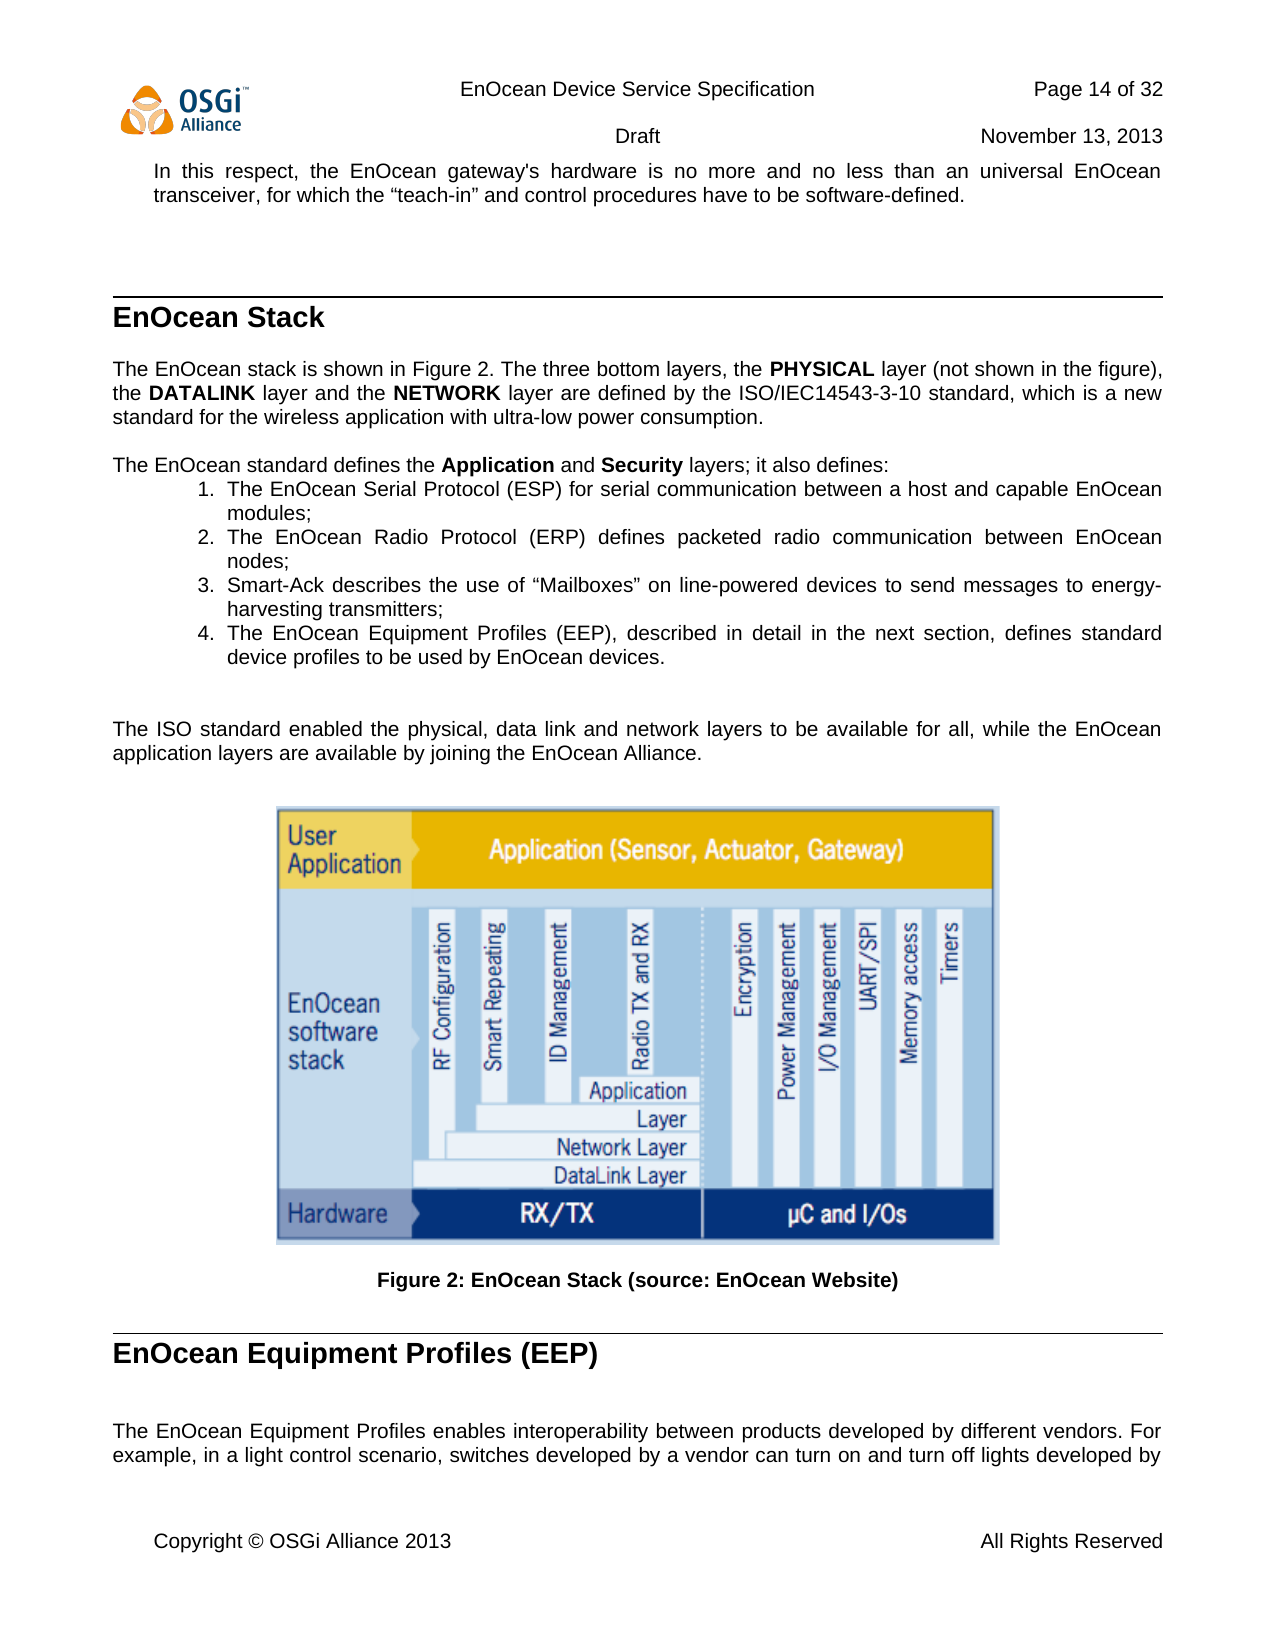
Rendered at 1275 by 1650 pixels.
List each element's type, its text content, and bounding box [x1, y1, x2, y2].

list The EnOcean Radio Protocol (ERP) defines packeted radio communication between EnOcean nodes; [197, 525, 1163, 573]
picture [113, 78, 257, 142]
list The EnOcean Serial Protocol (ESP) for serial communication between a host and capable EnOcean modules; [197, 477, 1163, 525]
list Smart-Ack describes the use of “Mailboxes” on line-powered devices to send messages to energy-harvesting transmitters; [197, 573, 1163, 621]
text The EnOcean Equipment Profiles enables interoperability between products developed by different vendors. For example, in a light control scenario, switches developed by a vendor can turn on and turn off lights developed by [112, 1418, 1163, 1466]
text The ISO standard enabled the physical, data link and network layers to be available for all, while the EnOcean application layers are available by joining the EnOcean Alliance. [112, 716, 1163, 764]
text The EnOcean stack is shown in Figure 2. The three bottom layers, the PHYSICAL layer (not shown in the figure), the DATALINK layer and the NETWORK layer are defined by the ISO/IEC14543-3-10 standard, which is a new standard for the wireless application with ultra-low power consumption. [112, 357, 1163, 429]
subtitle EnOcean Stack [112, 297, 1163, 333]
subtitle EnOcean Equipment Profiles (EEP) [112, 1334, 1163, 1369]
picture [276, 806, 1000, 1245]
text Figure 2: EnOcean Stack (source: EnOcean Website) [112, 1268, 1163, 1292]
text The EnOcean standard defines the Application and Security layers; it also defines: [112, 453, 1163, 477]
text In this respect, the EnOcean gateway's hardware is no more and no less than an universal EnOcean transceiver, for which the “teach-in” and control procedures have to be software-defined. [153, 159, 1163, 207]
list The EnOcean Equipment Profiles (EEP), described in detail in the next section, defines standard device profiles to be used by EnOcean devices. [197, 621, 1163, 668]
